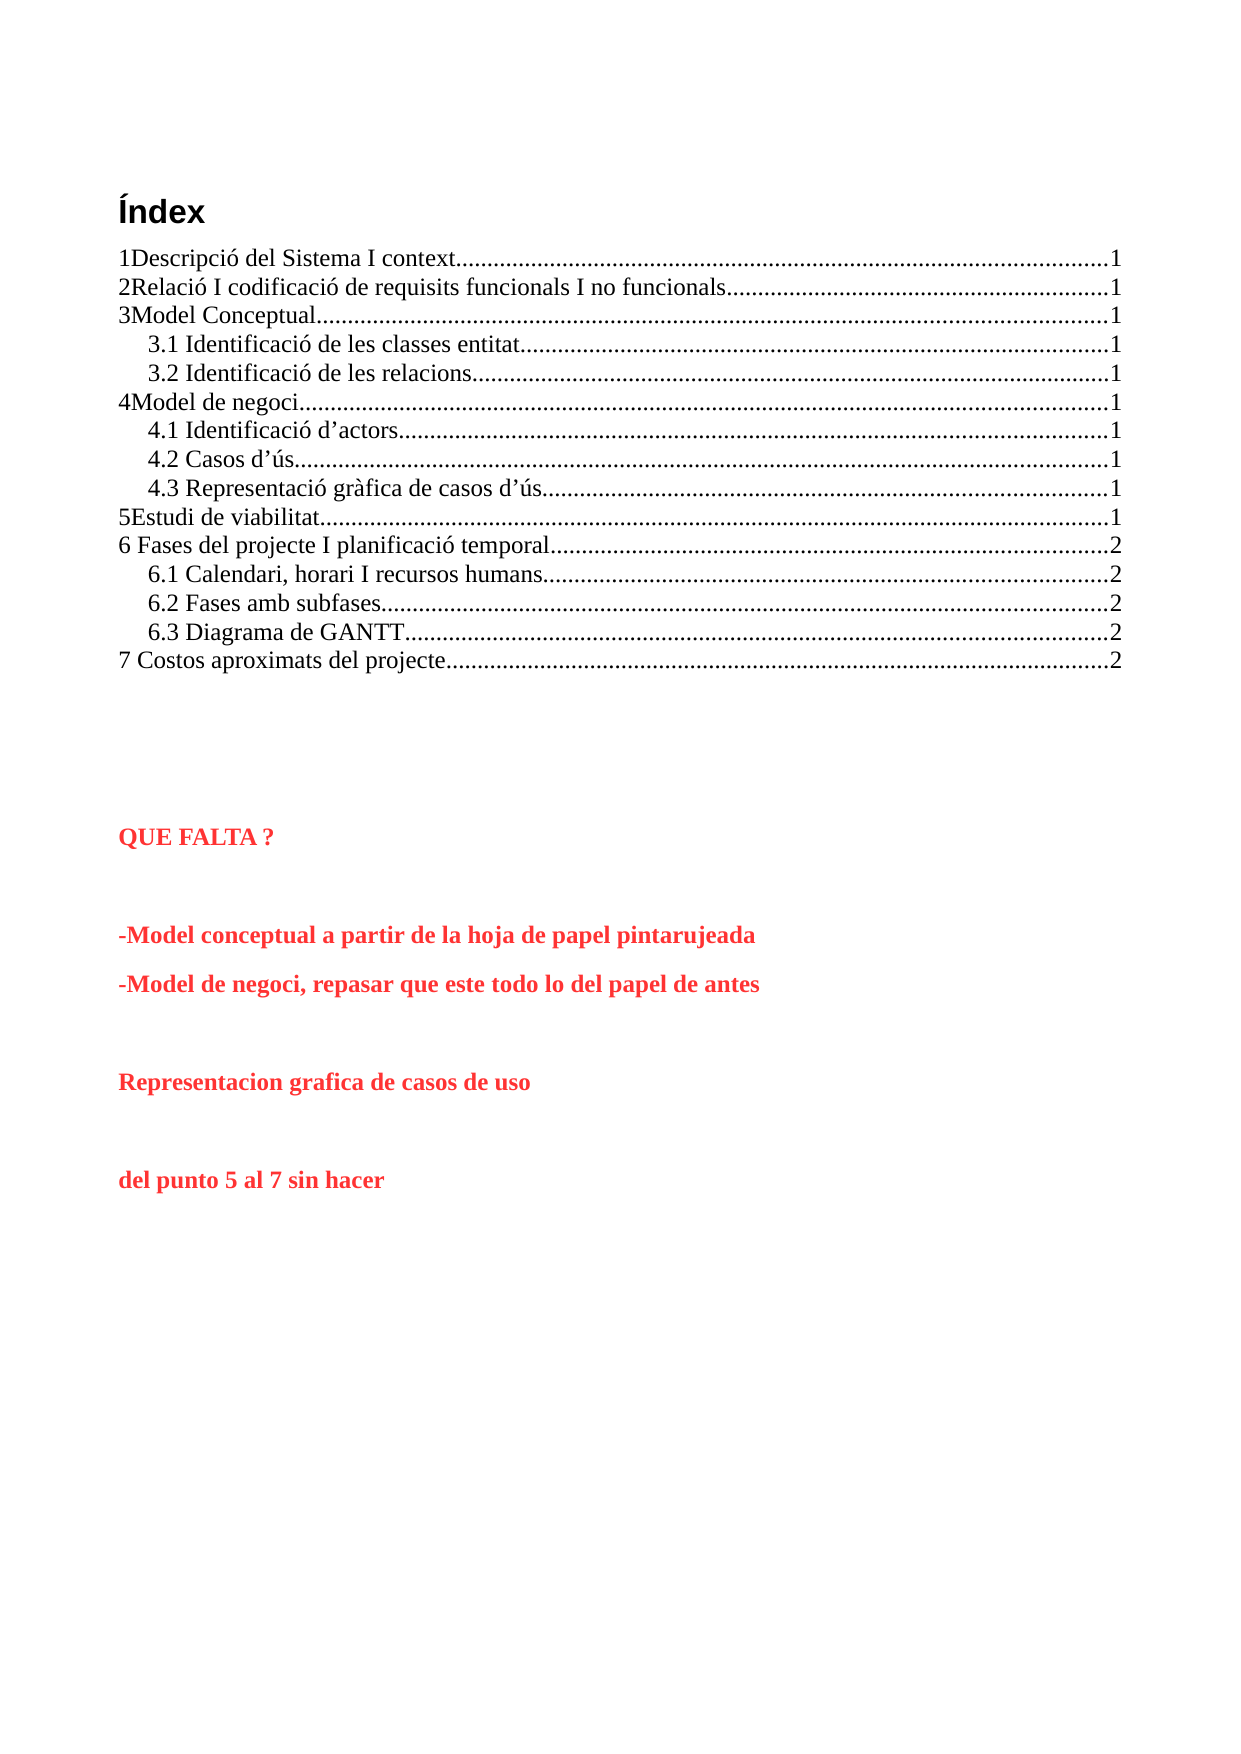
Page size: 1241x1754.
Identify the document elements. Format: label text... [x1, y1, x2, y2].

text -Model conceptual a partir de la hoja de papel pintarujeada [118, 920, 1122, 948]
subtitle Índex [118, 192, 1122, 231]
text 4.2 Casos d’ús 1 [148, 444, 1122, 473]
text 3Model Conceptual 1 [118, 301, 1122, 329]
text 3.1 Identificació de les classes entitat 1 [148, 329, 1122, 358]
text -Model de negoci, repasar que este todo lo del papel de antes [118, 969, 1122, 997]
text 1Descripció del Sistema I context 1 [118, 243, 1122, 272]
text 4.1 Identificació d’actors 1 [148, 416, 1122, 444]
text 2Relació I codificació de requisits funcionals I no funcionals 1 [118, 272, 1122, 301]
text 7 Costos aproximats del projecte 2 [118, 646, 1122, 674]
text 5Estudi de viabilitat 1 [118, 502, 1122, 531]
text del punto 5 al 7 sin hacer [118, 1165, 1122, 1194]
text QUE FALTA ? [118, 822, 1122, 850]
text 6 Fases del projecte I planificació temporal 2 [118, 531, 1122, 559]
text 3.2 Identificació de les relacions 1 [148, 358, 1122, 387]
text 4.3 Representació gràfica de casos d’ús 1 [148, 473, 1122, 502]
text 4Model de negoci 1 [118, 387, 1122, 416]
text Representacion grafica de casos de uso [118, 1067, 1122, 1096]
text 6.3 Diagrama de GANTT 2 [148, 617, 1122, 646]
text 6.2 Fases amb subfases 2 [148, 588, 1122, 617]
text 6.1 Calendari, horari I recursos humans 2 [148, 559, 1122, 588]
